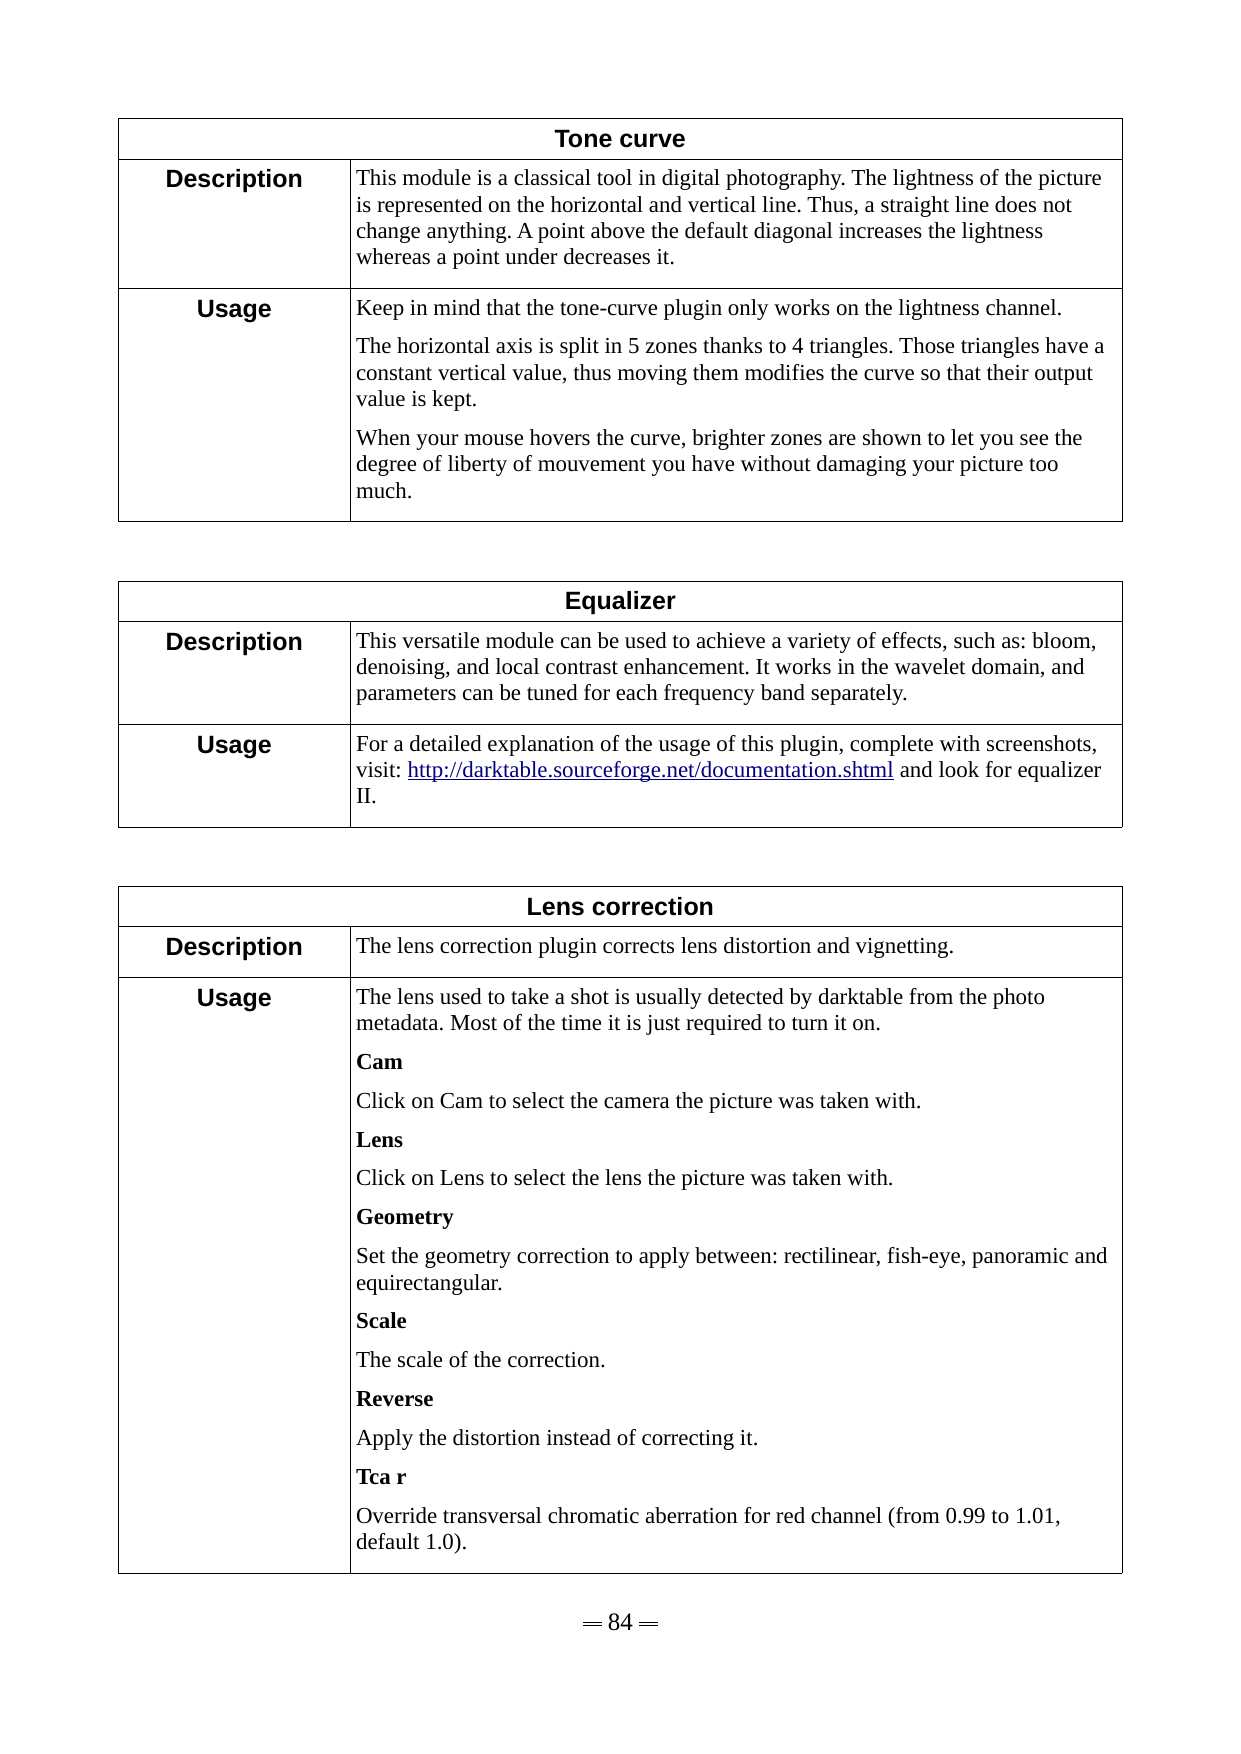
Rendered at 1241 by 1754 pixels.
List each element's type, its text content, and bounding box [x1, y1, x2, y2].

table_cell The lens used to take a shot is usually detected by darktable from the photo metadata. Most of the time it is just required to turn it on. Cam Click on Cam to select the camera the picture was taken with. Lens Click on Lens to select the lens the picture was taken with. Geometry Set the geometry correction to apply between: rectilinear, fish-eye, panoramic and equirectangular. Scale The scale of the correction. Reverse Apply the distortion instead of correcting it. Tca r Override transversal chromatic aberration for red channel (from 0.99 to 1.01, default 1.0). [351, 978, 1122, 1573]
table_cell Keep in mind that the tone-curve plugin only works on the lightness channel. The horizontal axis is split in 5 zones thanks to 4 triangles. Those triangles have a constant vertical value, thus moving them modifies the curve so that their output value is kept. When your mouse hovers the curve, brighter zones are shown to let you see the degree of liberty of mouvement you have without damaging your picture too much. [351, 289, 1122, 521]
table_cell Usage [119, 978, 350, 1573]
table_cell The lens correction plugin corrects lens distortion and vignetting. [351, 927, 1122, 977]
table_cell This module is a classical tool in digital photography. The lightness of the picture is represented on the horizontal and vertical line. Thus, a straight line does not change anything. A point above the default diagonal increases the lightness whereas a point under decreases it. [351, 160, 1122, 288]
table_cell Usage [119, 289, 350, 521]
table_cell Description [119, 622, 350, 724]
table_header Tone curve [119, 119, 1122, 158]
table_cell Description [119, 160, 350, 288]
table_header Lens correction [119, 887, 1122, 926]
table_cell Usage [119, 725, 350, 827]
table_header Equalizer [119, 582, 1122, 621]
table_cell For a detailed explanation of the usage of this plugin, complete with screenshots, visit: http://darktable.sourceforge.net/documentation.shtml and look for equalizer II. [351, 725, 1122, 827]
table_cell Description [119, 927, 350, 977]
table_cell This versatile module can be used to achieve a variety of effects, such as: bloom, denoising, and local contrast enhancement. It works in the wavelet domain, and parameters can be tuned for each frequency band separately. [351, 622, 1122, 724]
